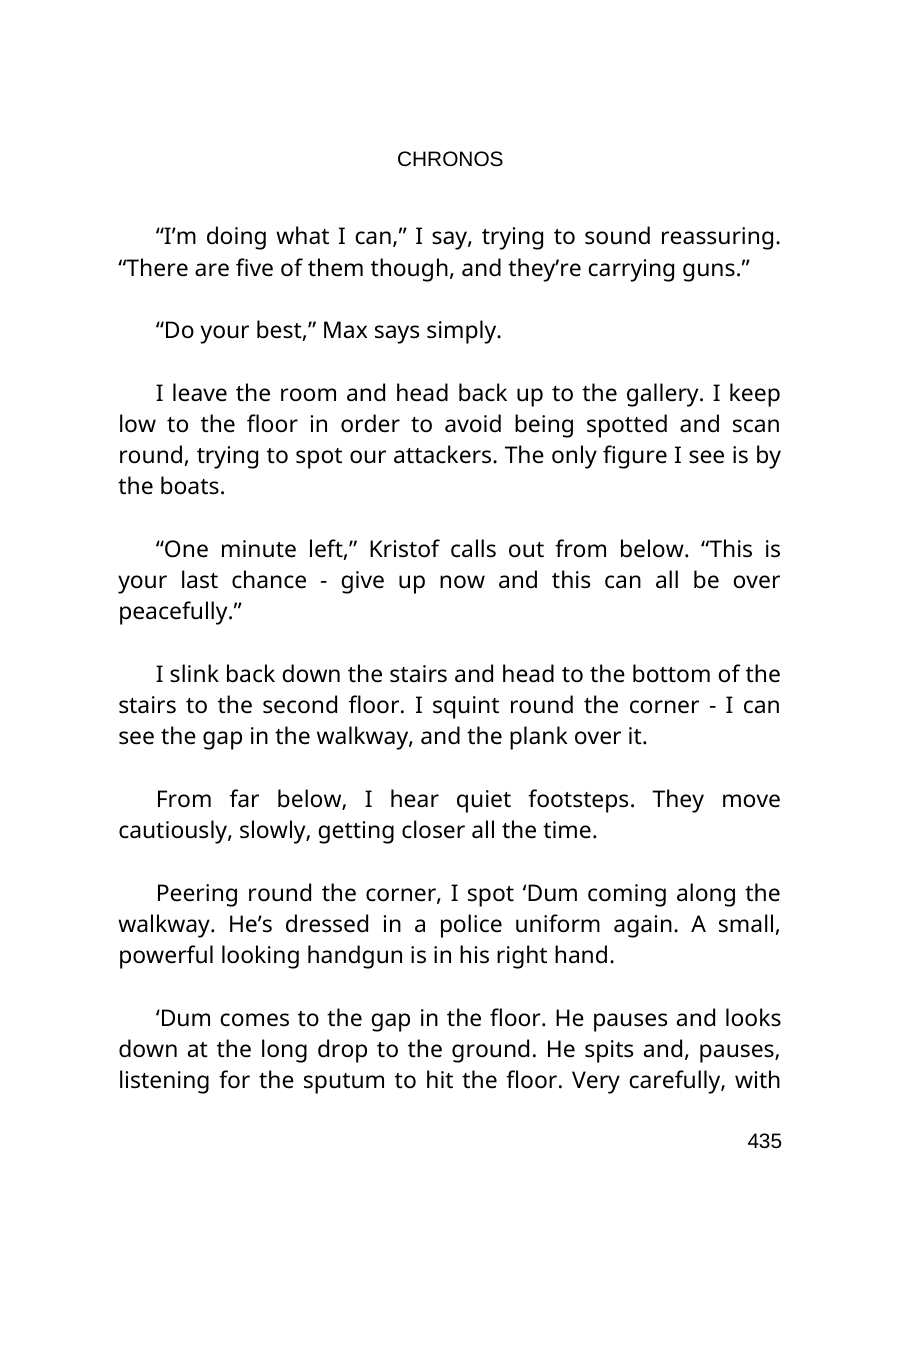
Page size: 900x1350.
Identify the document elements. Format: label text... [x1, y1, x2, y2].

text “Do your best,” Max says simply. [118, 314, 782, 345]
text “One minute left,” Kristof calls out from below. “This is your last chance - give up now and this can all be over peacefully.” [118, 533, 782, 626]
text From far below, I hear quiet footsteps. They move cautiously, slowly, getting closer all the time. [118, 783, 782, 845]
text I slink back down the stairs and head to the bottom of the stairs to the second floor. I squint round the corner - I can see the gap in the walkway, and the plank over it. [118, 658, 782, 751]
text Peering round the corner, I spot ‘Dum coming along the walkway. He’s dressed in a police uniform again. A small, powerful looking handgun is in his right hand. [118, 876, 782, 970]
text I leave the room and head back up to the gallery. I keep low to the floor in order to avoid being spotted and scan round, trying to spot our attackers. The only figure I see is by the boats. [118, 376, 782, 501]
text “I’m doing what I can,” I say, trying to sound reassuring. “There are five of them though, and they’re carrying guns.” [118, 220, 782, 283]
text ‘Dum comes to the gap in the floor. He pauses and looks down at the long drop to the ground. He spits and, pauses, listening for the sputum to hit the floor. Very carefully, with [118, 1001, 782, 1095]
